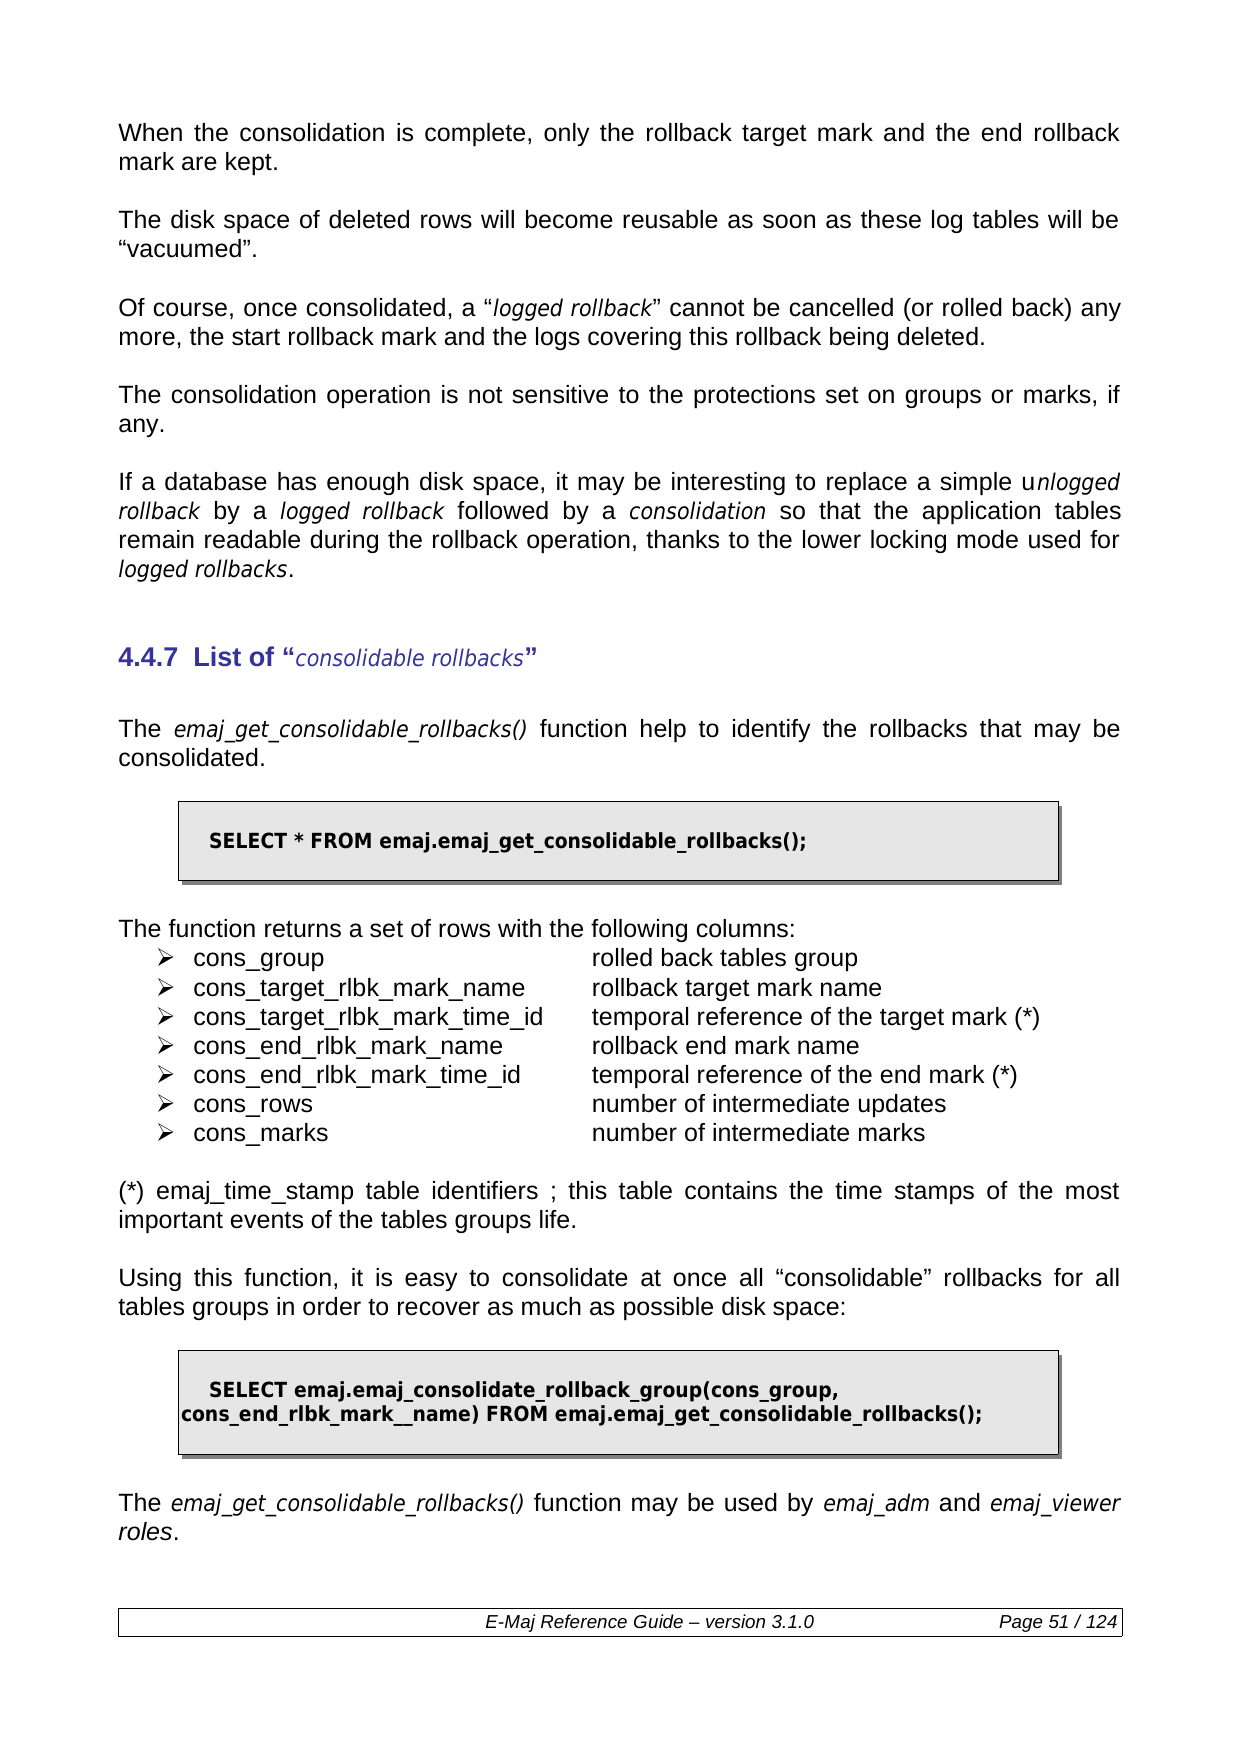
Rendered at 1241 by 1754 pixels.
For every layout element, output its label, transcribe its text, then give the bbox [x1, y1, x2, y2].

list cons_group rolled back tables group [156, 943, 1122, 972]
text The function returns a set of rows with the following columns: [118, 914, 1122, 943]
text The disk space of deleted rows will become reusable as soon as these log tables will be “vacuumed”. [118, 205, 1122, 263]
text (*) emaj_time_stamp table identifiers ; this table contains the time stamps of the most important events of the tables groups life. [118, 1176, 1122, 1234]
list cons_rows number of intermediate updates [156, 1089, 1122, 1118]
text The emaj_get_consolidable_rollbacks() function help to identify the rollbacks that may be consolidated. [118, 714, 1122, 772]
text If a database has enough disk space, it may be interesting to replace a simple unlogged rollback by a logged rollback followed by a consolidation so that the application tables remain readable during the rollback operation, thanks to the lower locking mode used for logged rollbacks. [118, 467, 1122, 583]
subtitle List of “consolidable rollbacks” [118, 641, 1122, 672]
list cons_end_rlbk_mark_time_id temporal reference of the end mark (*) [156, 1059, 1122, 1089]
list cons_target_rlbk_mark_time_id temporal reference of the target mark (*) [156, 1001, 1122, 1031]
text Using this function, it is easy to consolidate at once all “consolidable” rollbacks for all tables groups in order to recover as much as possible disk space: [118, 1263, 1122, 1321]
list cons_marks number of intermediate marks [156, 1118, 1122, 1147]
text Of course, once consolidated, a “logged rollback” cannot be cancelled (or rolled back) any more, the start rollback mark and the logs covering this rollback being deleted. [118, 292, 1122, 351]
text SELECT emaj.emaj_consolidate_rollback_group(cons_group, cons_end_rlbk_mark__name) FROM emaj.emaj_get_consolidable_rollbacks(); [179, 1375, 1058, 1424]
text SELECT * FROM emaj.emaj_get_consolidable_rollbacks(); [179, 826, 1058, 850]
text The emaj_get_consolidable_rollbacks() function may be used by emaj_adm and emaj_viewer roles. [118, 1488, 1122, 1546]
text The consolidation operation is not sensitive to the protections set on groups or marks, if any. [118, 380, 1122, 438]
list cons_end_rlbk_mark_name rollback end mark name [156, 1031, 1122, 1059]
list cons_target_rlbk_mark_name rollback target mark name [156, 972, 1122, 1001]
text When the consolidation is complete, only the rollback target mark and the end rollback mark are kept. [118, 118, 1122, 176]
